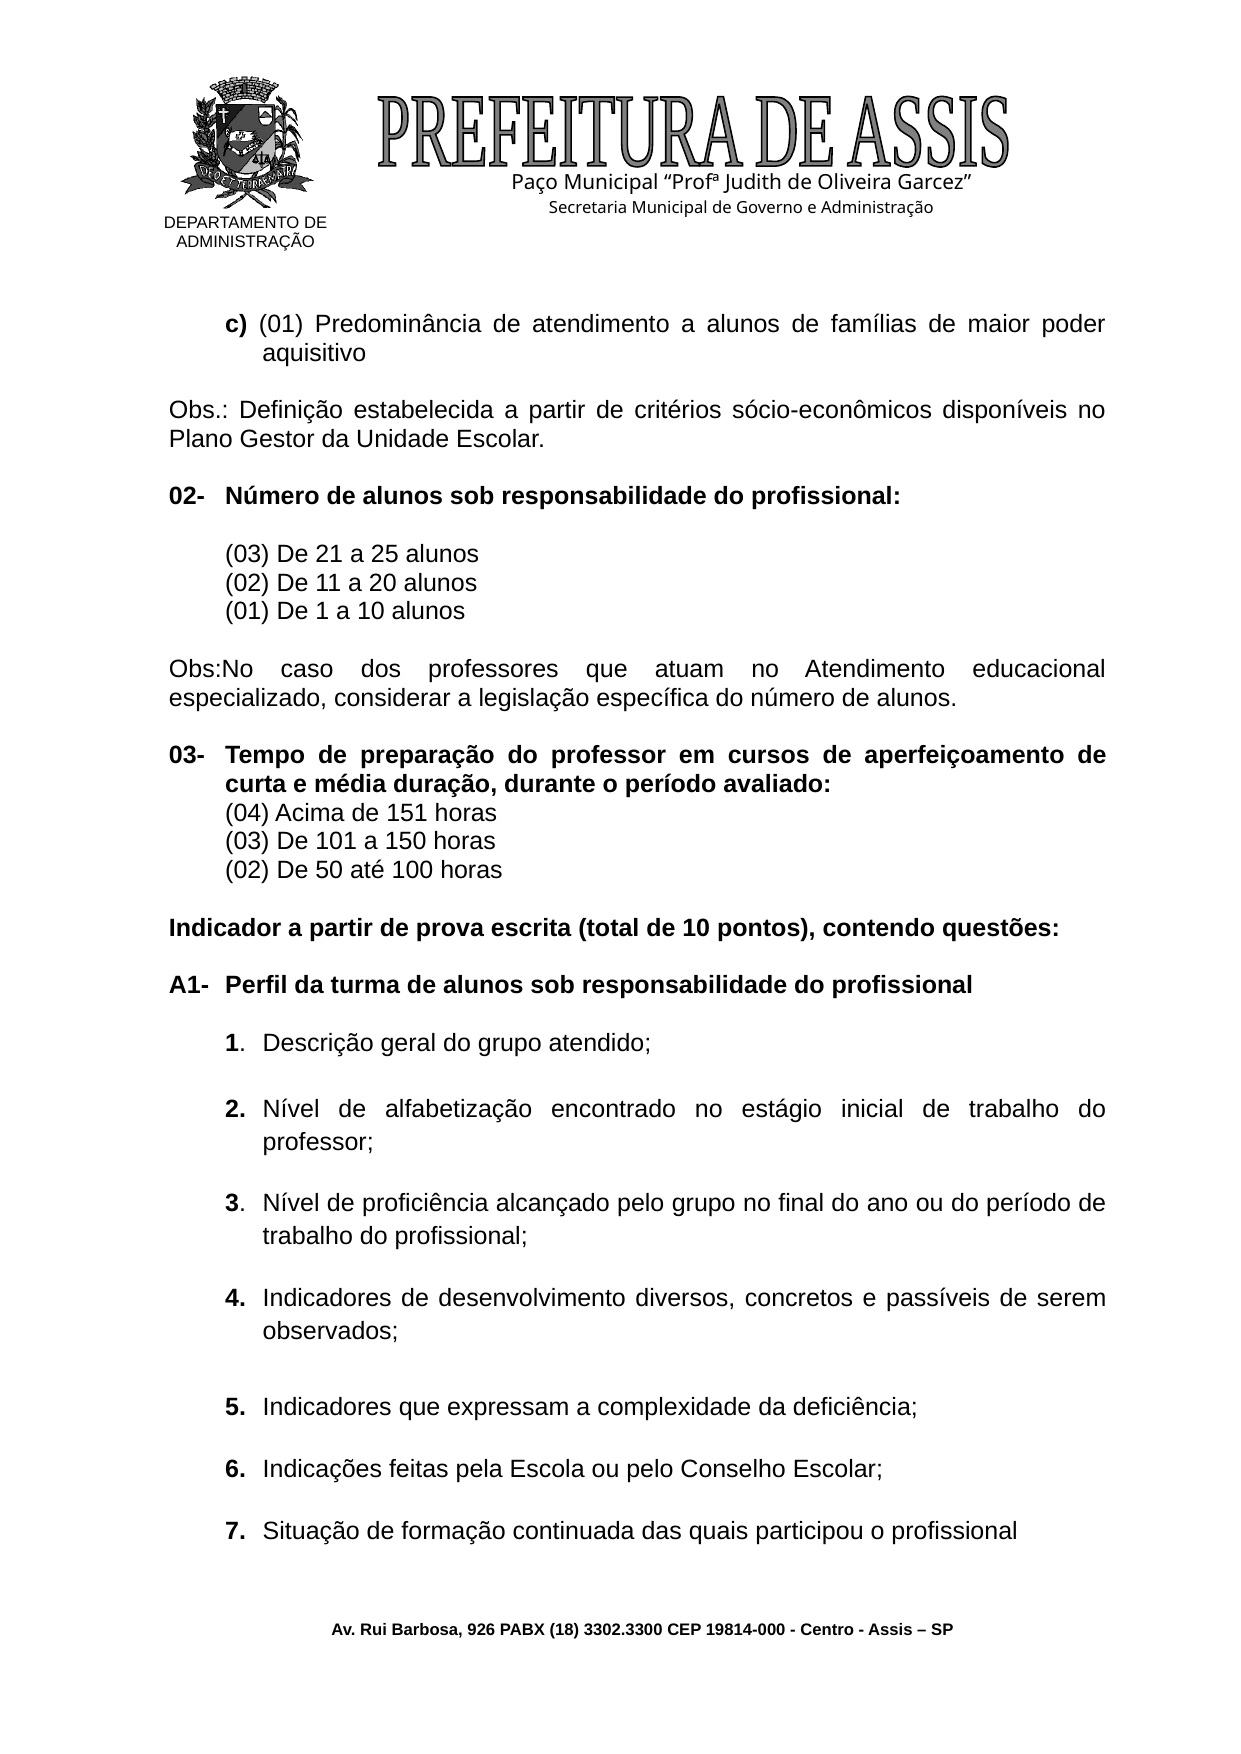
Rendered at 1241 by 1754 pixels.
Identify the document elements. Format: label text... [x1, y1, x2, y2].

text (03) De 21 a 25 alunos [225, 539, 1107, 567]
text Indicador a partir de prova escrita (total de 10 pontos), contendo questões: [169, 912, 1107, 941]
list 4. Indicadores de desenvolvimento diversos, concretos e passíveis de serem observados; [225, 1283, 1107, 1345]
text A1- Perfil da turma de alunos sob responsabilidade do profissional [169, 970, 1107, 999]
text c) (01) Predominância de atendimento a alunos de famílias de maior poder aquisitivo [225, 309, 1107, 366]
text (02) De 11 a 20 alunos [225, 567, 1107, 596]
list 1. Descrição geral do grupo atendido; [225, 1027, 1107, 1056]
text (01) De 1 a 10 alunos [225, 596, 1107, 625]
list 6. Indicações feitas pela Escola ou pelo Conselho Escolar; [225, 1454, 1107, 1483]
list 5. Indicadores que expressam a complexidade da deficiência; [225, 1392, 1107, 1421]
text 03- Tempo de preparação do professor em cursos de aperfeiçoamento de curta e média duração, durante o período avaliado: [169, 740, 1107, 797]
list 2. Nível de alfabetização encontrado no estágio inicial de trabalho do professor; [225, 1093, 1107, 1155]
text (03) De 101 a 150 horas [169, 826, 1107, 855]
text 02- Número de alunos sob responsabilidade do profissional: [169, 481, 1107, 510]
text (02) De 50 até 100 horas [169, 855, 1107, 884]
text Obs.: Definição estabelecida a partir de critérios sócio-econômicos disponíveis no Plano Gestor da Unidade Escolar. [169, 395, 1107, 452]
text (04) Acima de 151 horas [169, 797, 1107, 826]
list 3. Nível de proficiência alcançado pelo grupo no final do ano ou do período de trabalho do profissional; [225, 1188, 1107, 1250]
list 7. Situação de formação continuada das quais participou o profissional [225, 1516, 1107, 1544]
text Obs:No caso dos professores que atuam no Atendimento educacional especializado, considerar a legislação específica do número de alunos. [169, 654, 1107, 711]
